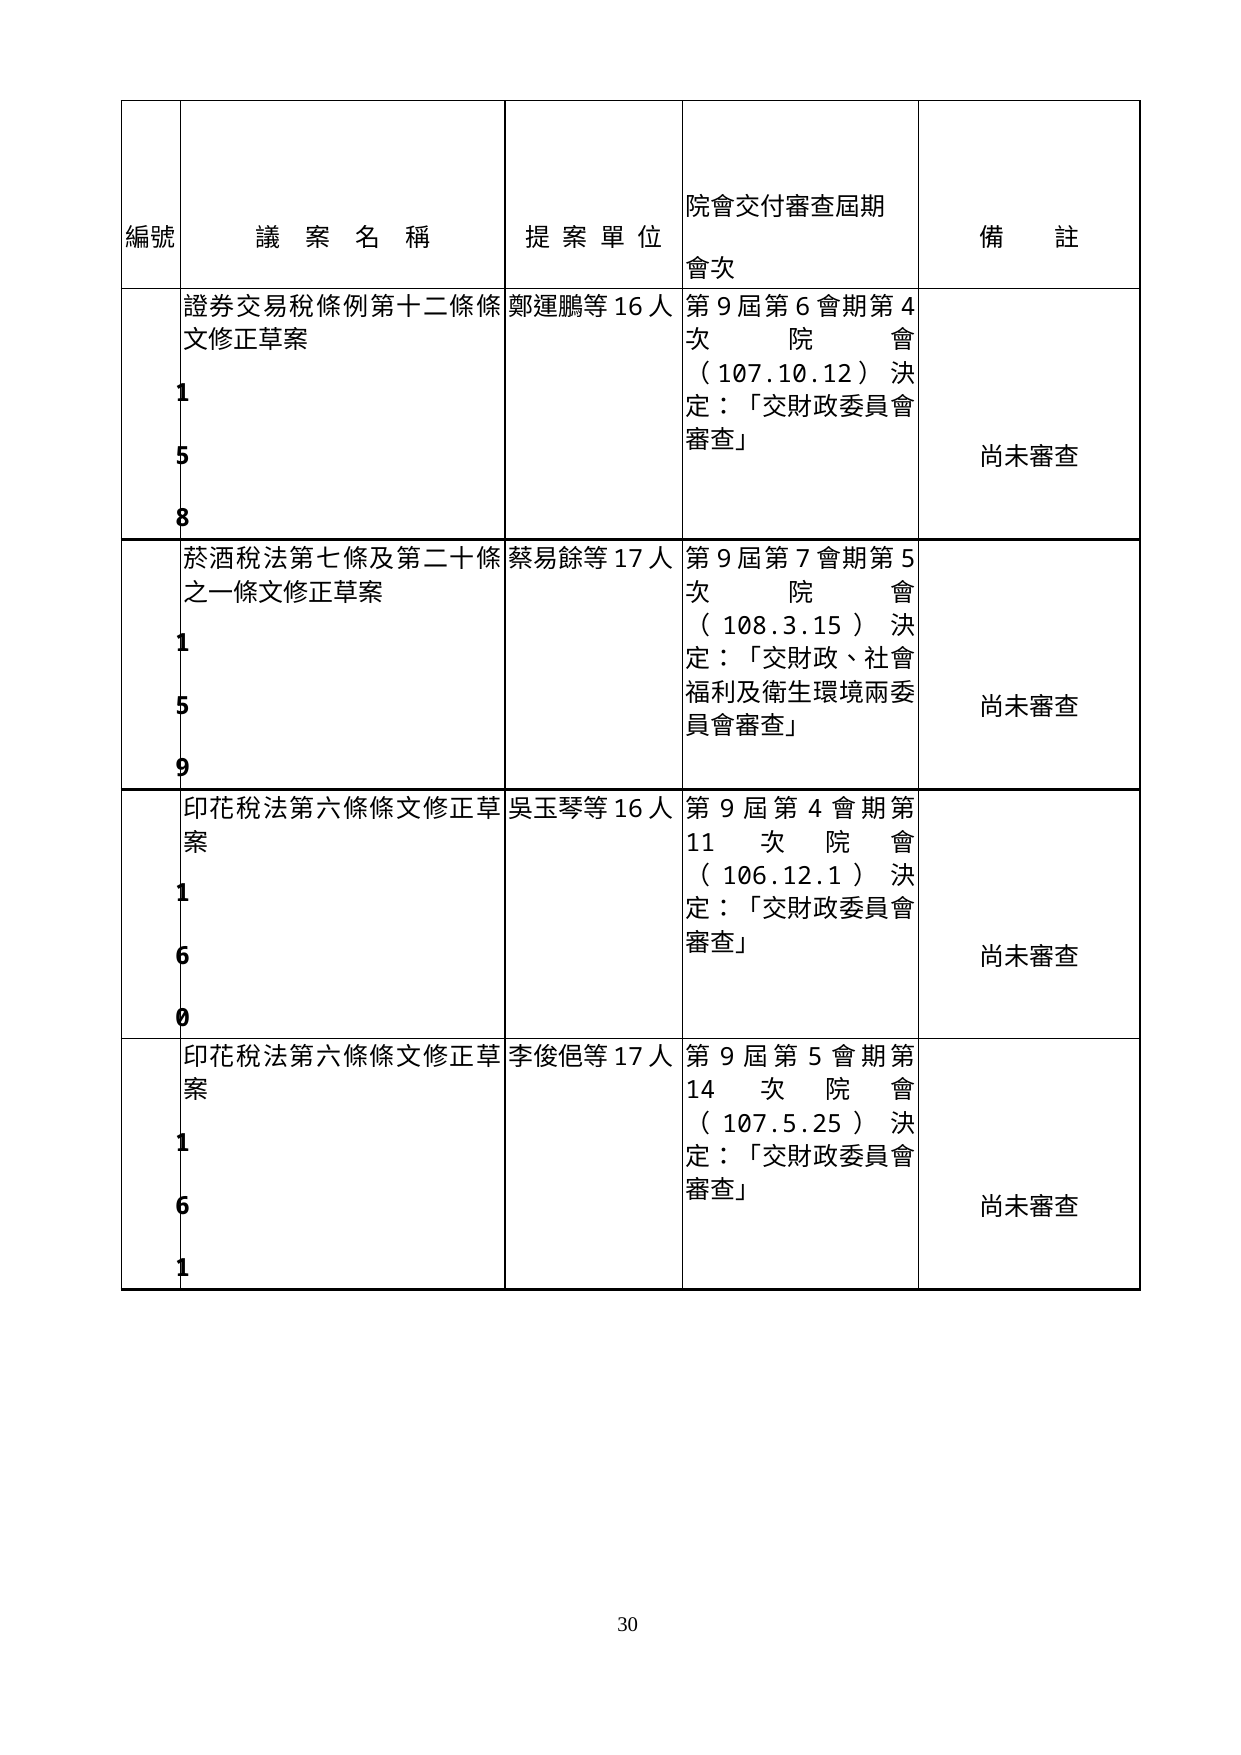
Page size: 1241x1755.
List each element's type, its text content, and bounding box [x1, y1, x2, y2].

table_header 院會交付審查屆期 會次 [683, 101, 918, 288]
table_header 編號 [122, 101, 180, 288]
table_cell 鄭運鵬等16人 [506, 289, 682, 538]
table_header 備 註 [919, 101, 1139, 288]
table_cell 印花稅法第六條條文修正草案 [181, 791, 504, 1038]
table_cell 菸酒稅法第七條及第二十條之一條文修正草案 [181, 541, 504, 788]
table_cell [122, 289, 180, 538]
table_cell 尚未審查 [919, 289, 1139, 538]
table_cell 證券交易稅條例第十二條條文修正草案 [181, 289, 504, 538]
table_cell 印花稅法第六條條文修正草案 [181, 1039, 504, 1288]
table_cell [122, 541, 180, 788]
table_cell 第9屆第7會期第5次院會（108.3.15）決定：「交財政、社會福利及衛生環境兩委員會審查」 [683, 541, 918, 788]
table_header 提 案 單 位 [506, 101, 682, 288]
table_cell [122, 791, 180, 1038]
table_cell 尚未審查 [919, 791, 1139, 1038]
table_header 議 案 名 稱 [181, 101, 504, 288]
table_cell 李俊俋等17人 [506, 1039, 682, 1288]
table_cell 吳玉琴等16人 [506, 791, 682, 1038]
table_cell [122, 1039, 180, 1288]
table_cell 尚未審查 [919, 1039, 1139, 1288]
table_cell 蔡易餘等17人 [506, 541, 682, 788]
table_cell 尚未審查 [919, 541, 1139, 788]
table_cell 第9屆第5會期第14次院會（107.5.25）決定：「交財政委員會審查」 [683, 1039, 918, 1288]
table_cell 第9屆第4會期第11次院會（106.12.1）決定：「交財政委員會審查」 [683, 791, 918, 1038]
table_cell 第9屆第6會期第4次院會（107.10.12）決定：「交財政委員會審查」 [683, 289, 918, 538]
